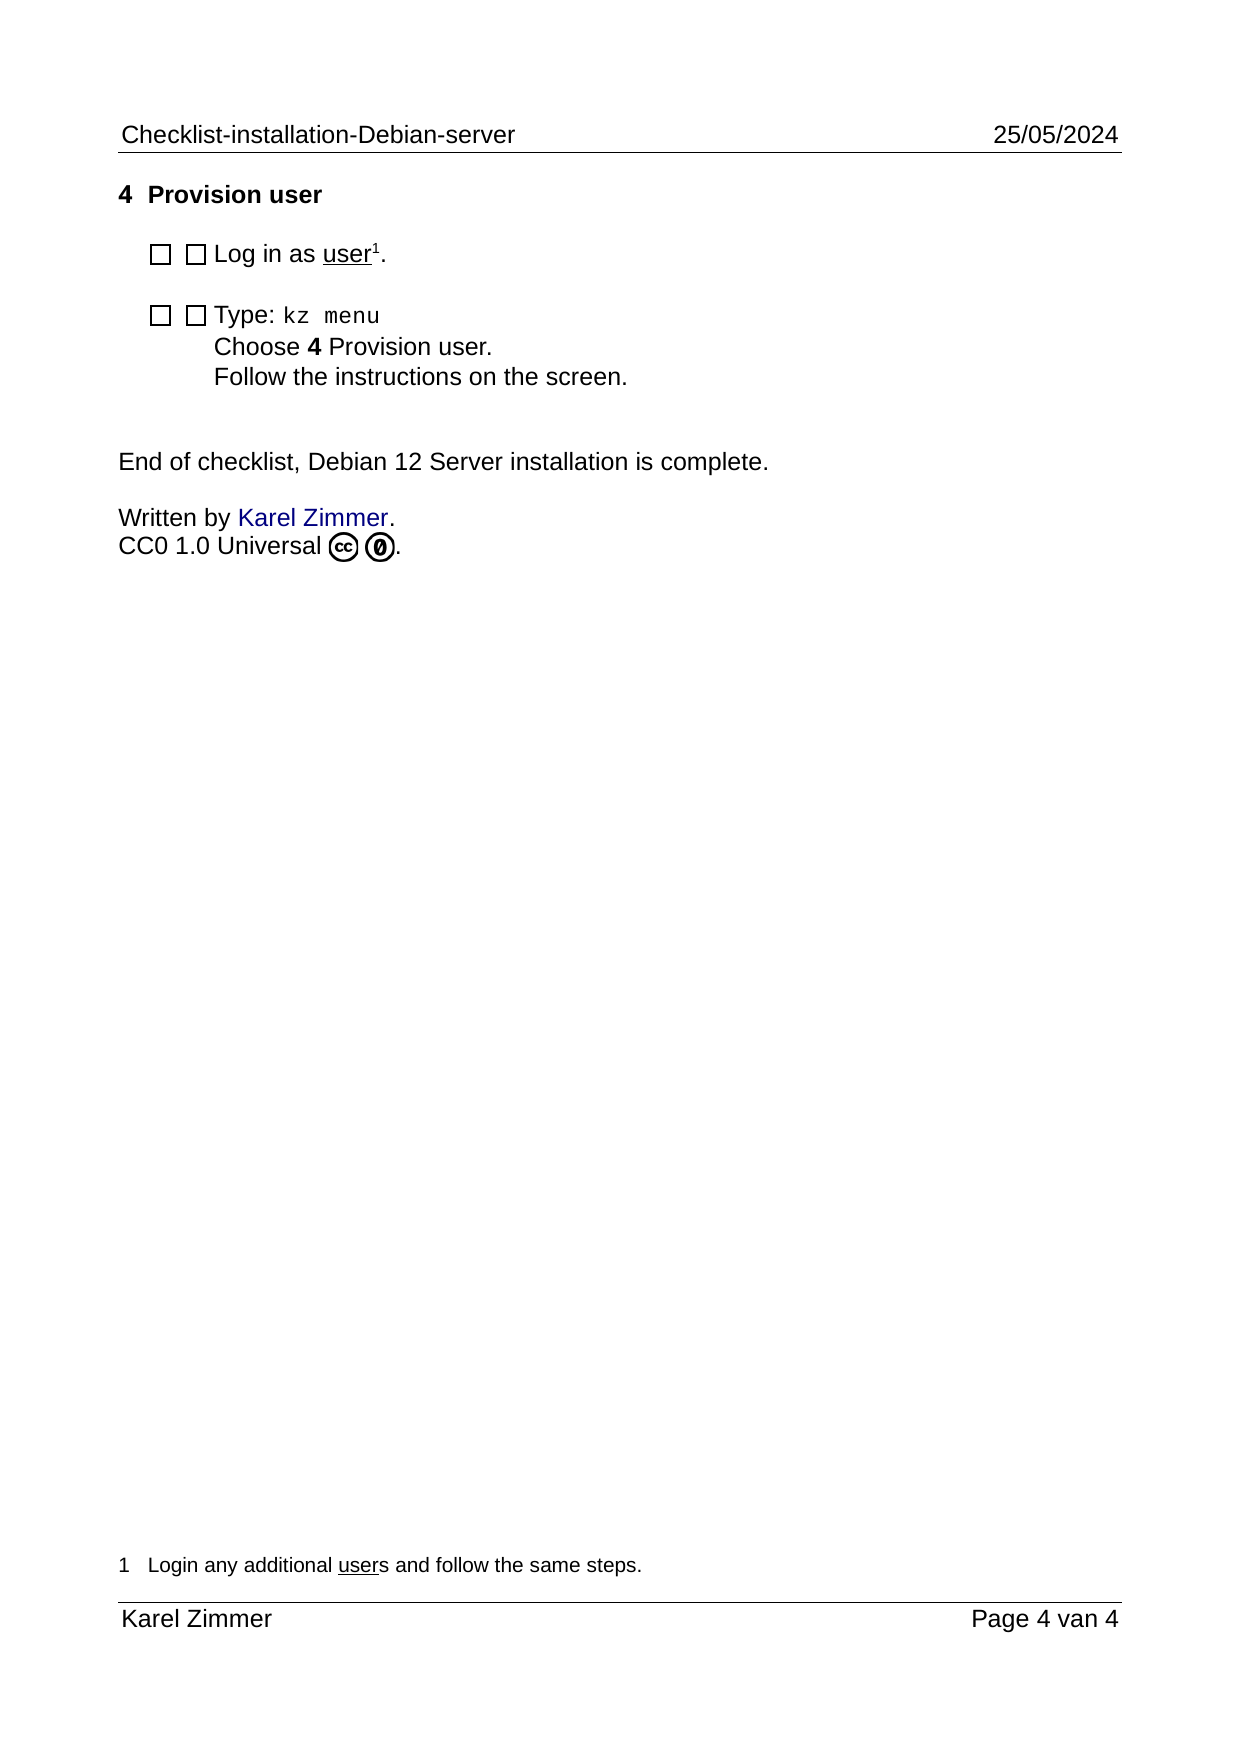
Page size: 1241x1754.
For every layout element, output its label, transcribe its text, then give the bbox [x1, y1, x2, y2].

table_cell [142, 269, 177, 300]
text Written by Karel Zimmer. [118, 504, 1122, 532]
table_header Log in as USER. [213, 239, 1122, 269]
table_header [118, 239, 142, 269]
table_cell [118, 300, 142, 332]
table_cell [177, 362, 213, 392]
picture [328, 532, 359, 562]
table_cell [213, 269, 1122, 300]
table_cell [118, 269, 142, 300]
table_cell [177, 269, 213, 300]
list Provision user [118, 177, 1122, 211]
text . [395, 532, 1122, 562]
text CC0 1.0 Universal [118, 532, 328, 562]
table_cell [177, 332, 213, 362]
table_cell [177, 300, 213, 332]
text End of checklist, Debian 12 Server installation is complete. [118, 448, 1122, 476]
table_cell [118, 362, 142, 392]
table_header [177, 239, 213, 269]
table_cell [142, 362, 177, 392]
table_cell Choose 4 Provision user. [213, 332, 1122, 362]
table_cell [142, 300, 177, 332]
table_cell Follow the instructions on the screen. [213, 362, 1122, 392]
picture [365, 532, 395, 562]
table_cell [142, 332, 177, 362]
table_header [142, 239, 177, 269]
table_cell Type: kz menu [213, 300, 1122, 332]
table_cell [118, 332, 142, 362]
